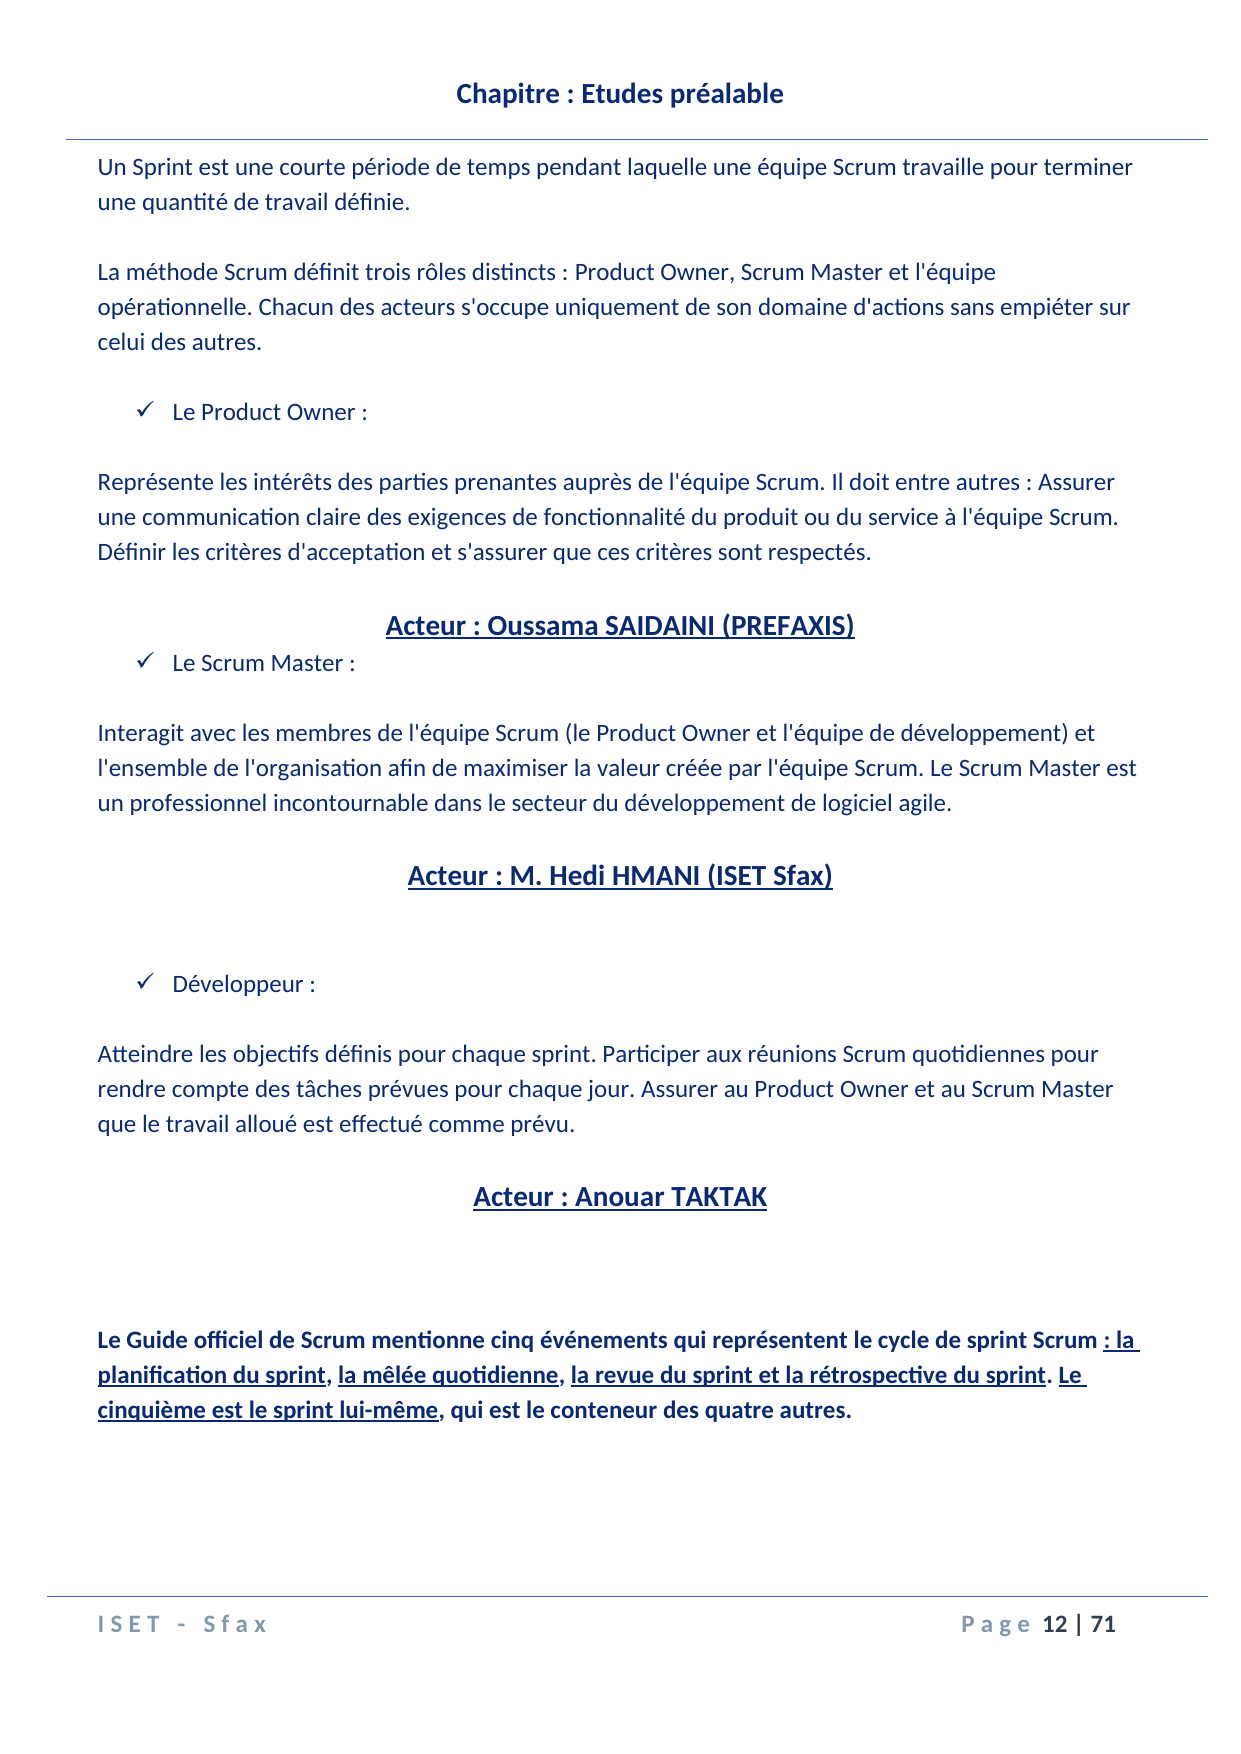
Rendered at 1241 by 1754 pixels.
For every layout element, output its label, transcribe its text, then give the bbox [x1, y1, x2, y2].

list Le Scrum Master : [135, 647, 1143, 678]
text La méthode Scrum définit trois rôles distincts : Product Owner, Scrum Master et l'équipe opérationnelle. Chacun des acteurs s'occupe uniquement de son domaine d'actions sans empiéter sur celui des autres. [97, 257, 1143, 357]
text Acteur : M. Hedi HMANI (ISET Sfax) [97, 857, 1143, 893]
list Développeur : [135, 968, 1143, 999]
text Le Guide officiel de Scrum mentionne cinq événements qui représentent le cycle de sprint Scrum : la planification du sprint, la mêlée quotidienne, la revue du sprint et la rétrospective du sprint. Le cinquième est le sprint lui-même, qui est le conteneur des quatre autres. [97, 1324, 1143, 1425]
list Le Product Owner : [135, 397, 1143, 427]
text Acteur : Oussama SAIDAINI (PREFAXIS) [97, 607, 1143, 642]
text Représente les intérêts des parties prenantes auprès de l'équipe Scrum. Il doit entre autres : Assurer une communication claire des exigences de fonctionnalité du produit ou du service à l'équipe Scrum. Définir les critères d'acceptation et s'assurer que ces critères sont respectés. [97, 467, 1143, 567]
text Interagit avec les membres de l'équipe Scrum (le Product Owner et l'équipe de développement) et l'ensemble de l'organisation afin de maximiser la valeur créée par l'équipe Scrum. Le Scrum Master est un professionnel incontournable dans le secteur du développement de logiciel agile. [97, 717, 1143, 818]
text Un Sprint est une courte période de temps pendant laquelle une équipe Scrum travaille pour terminer une quantité de travail définie. [97, 152, 1143, 217]
text Atteindre les objectifs définis pour chaque sprint. Participer aux réunions Scrum quotidiennes pour rendre compte des tâches prévues pour chaque jour. Assurer au Product Owner et au Scrum Master que le travail alloué est effectué comme prévu. [97, 1038, 1143, 1139]
text Acteur : Anouar TAKTAK [97, 1178, 1143, 1214]
